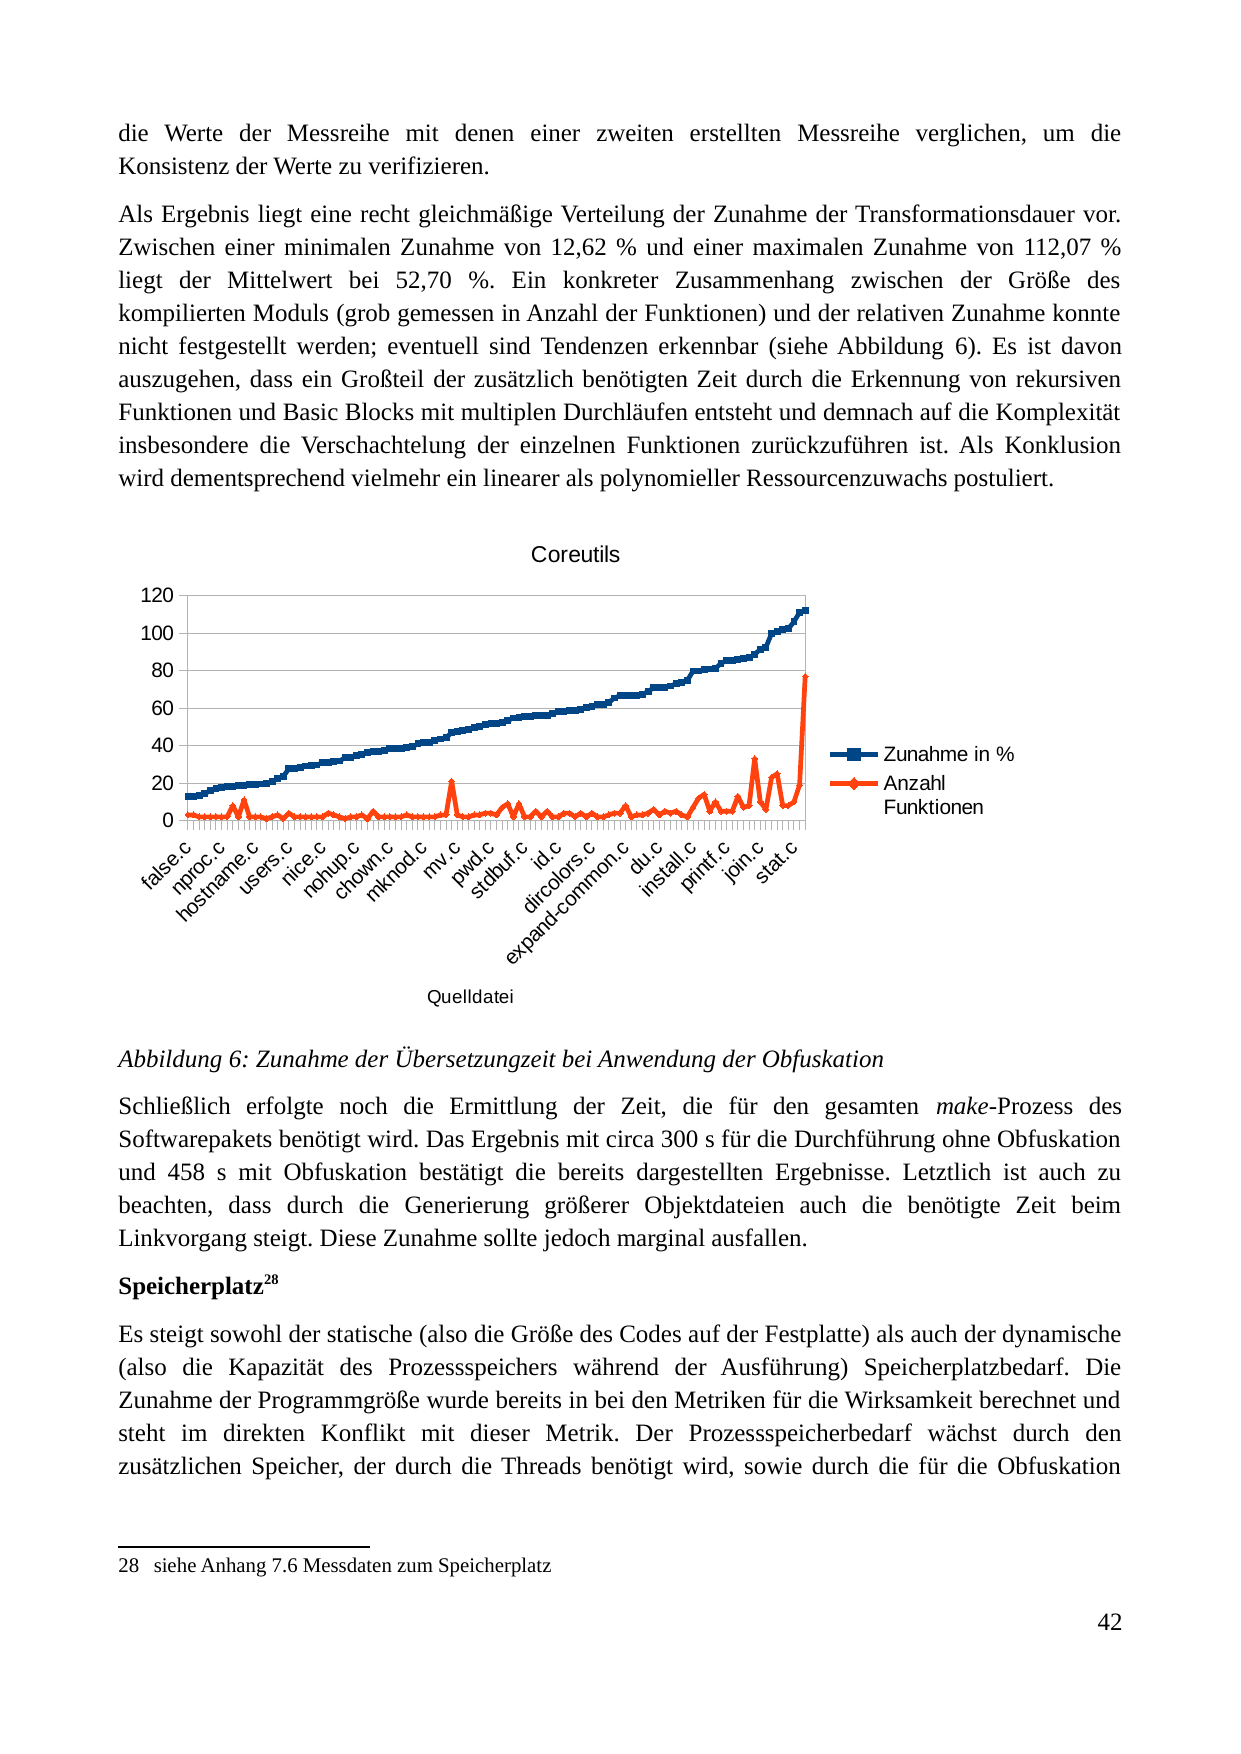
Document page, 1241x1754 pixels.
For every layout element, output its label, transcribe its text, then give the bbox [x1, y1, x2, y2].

text Abbildung 6: Zunahme der Übersetzungzeit bei Anwendung der Obfuskation [118, 1039, 1034, 1073]
text Es steigt sowohl der statische (also die Größe des Codes auf der Festplatte) als auch der dynamische (also die Kapazität des Prozessspeichers während der Ausführung) Speicherplatzbedarf. Die Zunahme der Programmgröße wurde bereits in bei den Metriken für die Wirksamkeit berechnet und steht im direkten Konflikt mit dieser Metrik. Der Prozessspeicherbedarf wächst durch den zusätzlichen Speicher, der durch die Threads benötigt wird, sowie durch die für die Obfuskation [118, 1319, 1122, 1479]
text Als Ergebnis liegt eine recht gleichmäßige Verteilung der Zunahme der Transformationsdauer vor. Zwischen einer minimalen Zunahme von 12,62 % und einer maximalen Zunahme von 112,07 % liegt der Mittelwert bei 52,70 %. Ein konkreter Zusammenhang zwischen der Größe des kompilierten Moduls (grob gemessen in Anzahl der Funktionen) und der relativen Zunahme konnte nicht festgestellt werden; eventuell sind Tendenzen erkennbar (siehe Abbildung 6). Es ist davon auszugehen, dass ein Großteil der zusätzlich benötigten Zeit durch die Erkennung von rekursiven Funktionen und Basic Blocks mit multiplen Durchläufen entsteht und demnach auf die Komplexität insbesondere die Verschachtelung der einzelnen Funktionen zurückzuführen ist. Als Konklusion wird dementsprechend vielmehr ein linearer als polynomieller Ressourcenzuwachs postuliert. [118, 199, 1122, 492]
text Speicherplatz [118, 1271, 1122, 1300]
text siehe Anhang 7.6 Messdaten zum Speicherplatz [118, 1553, 1122, 1577]
text Schließlich erfolgte noch die Ermittlung der Zeit, die für den gesamten make-Prozess des Softwarepakets benötigt wird. Das Ergebnis mit circa 300 s für die Durchführung ohne Obfuskation und 458 s mit Obfuskation bestätigt die bereits dargestellten Ergebnisse. Letztlich ist auch zu beachten, dass durch die Generierung größerer Objektdateien auch die benötigte Zeit beim Linkvorgang steigt. Diese Zunahme sollte jedoch marginal ausfallen. [118, 1091, 1122, 1252]
text die Werte der Messreihe mit denen einer zweiten erstellten Messreihe verglichen, um die Konsistenz der Werte zu verifizieren. [118, 118, 1122, 180]
